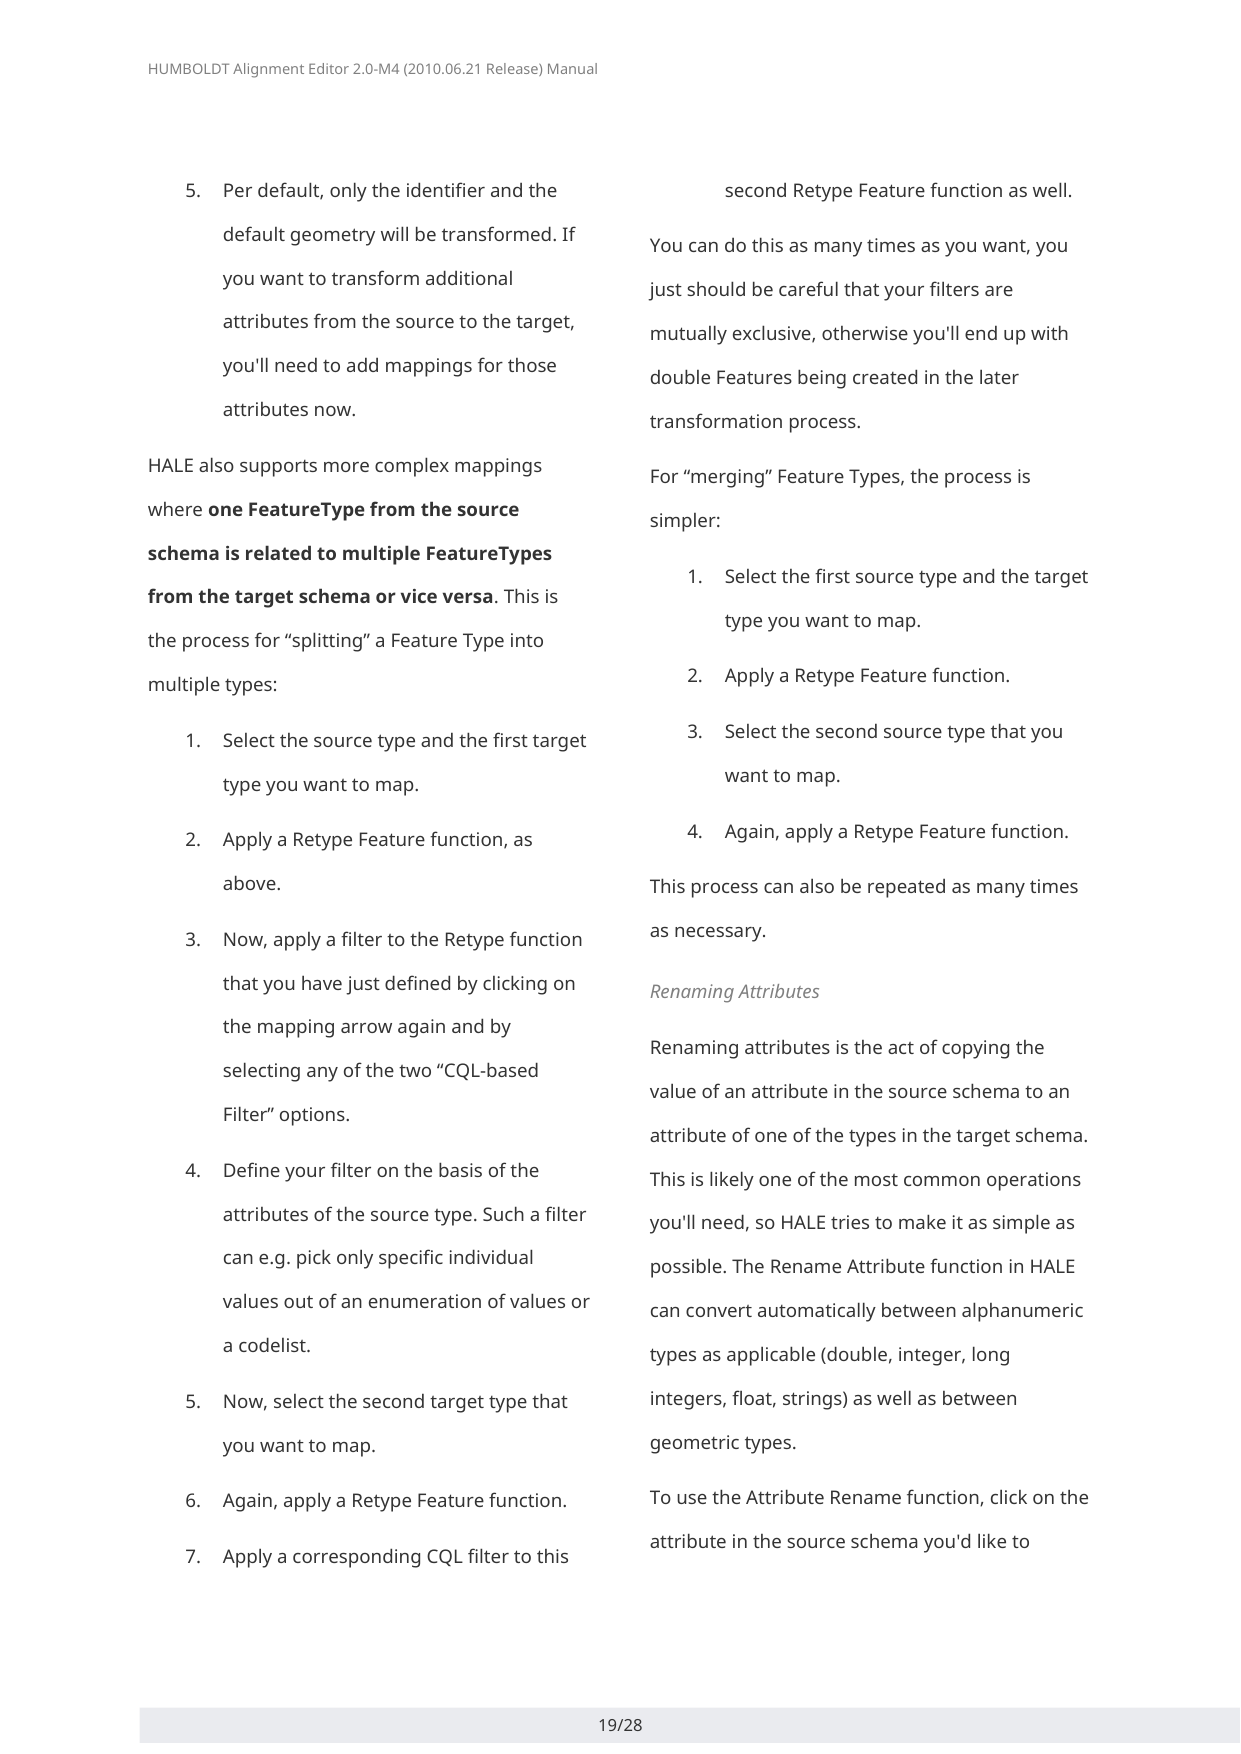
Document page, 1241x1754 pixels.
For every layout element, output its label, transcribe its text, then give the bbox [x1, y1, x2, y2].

text HALE also supports more complex mappings where one FeatureType from the source schema is related to multiple FeatureTypes from the target schema or vice versa. This is the process for “splitting” a Feature Type into multiple types: [148, 452, 591, 697]
list Now, apply a filter to the Retype function that you have just defined by clicking on the mapping arrow again and by selecting any of the two “CQL-based Filter” options. [185, 926, 591, 1127]
text To use the Attribute Rename function, click on the attribute in the source schema you'd like to [649, 1484, 1092, 1554]
list Again, apply a Retype Feature function. [687, 818, 1092, 843]
list Define your filter on the basis of the attributes of the source type. Such a filter can e.g. pick only specific individual values out of an enumeration of values or a codelist. [185, 1157, 591, 1358]
list second Retype Feature function as well. [687, 177, 1092, 203]
subtitle Renaming Attributes [649, 978, 1092, 1003]
list Apply a Retype Feature function, as above. [185, 826, 591, 896]
list Select the source type and the first target type you want to map. [185, 727, 591, 796]
list Now, select the second target type that you want to map. [185, 1388, 591, 1457]
text This process can also be repeated as many times as necessary. [649, 873, 1092, 943]
list Per default, only the identifier and the default geometry will be transformed. If you want to transform additional attributes from the source to the target, you'll need to add mappings for those attributes now. [185, 177, 591, 422]
list Select the first source type and the target type you want to map. [687, 563, 1092, 633]
text Renaming attributes is the act of copying the value of an attribute in the source schema to an attribute of one of the types in the target schema. This is likely one of the most common operations you'll need, so HALE tries to make it as simple as possible. The Rename Attribute function in HALE can convert automatically between alphanumeric types as applicable (double, integer, long integers, float, strings) as well as between geometric types. [649, 1034, 1092, 1454]
list Select the second source type that you want to map. [687, 718, 1092, 788]
list Apply a corresponding CQL filter to this [185, 1543, 591, 1569]
list Again, apply a Retype Feature function. [185, 1487, 591, 1513]
text For “merging” Feature Types, the process is simpler: [649, 464, 1092, 533]
text You can do this as many times as you want, you just should be careful that your filters are mutually exclusive, otherwise you'll end up with double Features being created in the later transformation process. [649, 233, 1092, 434]
list Apply a Retype Feature function. [687, 663, 1092, 688]
